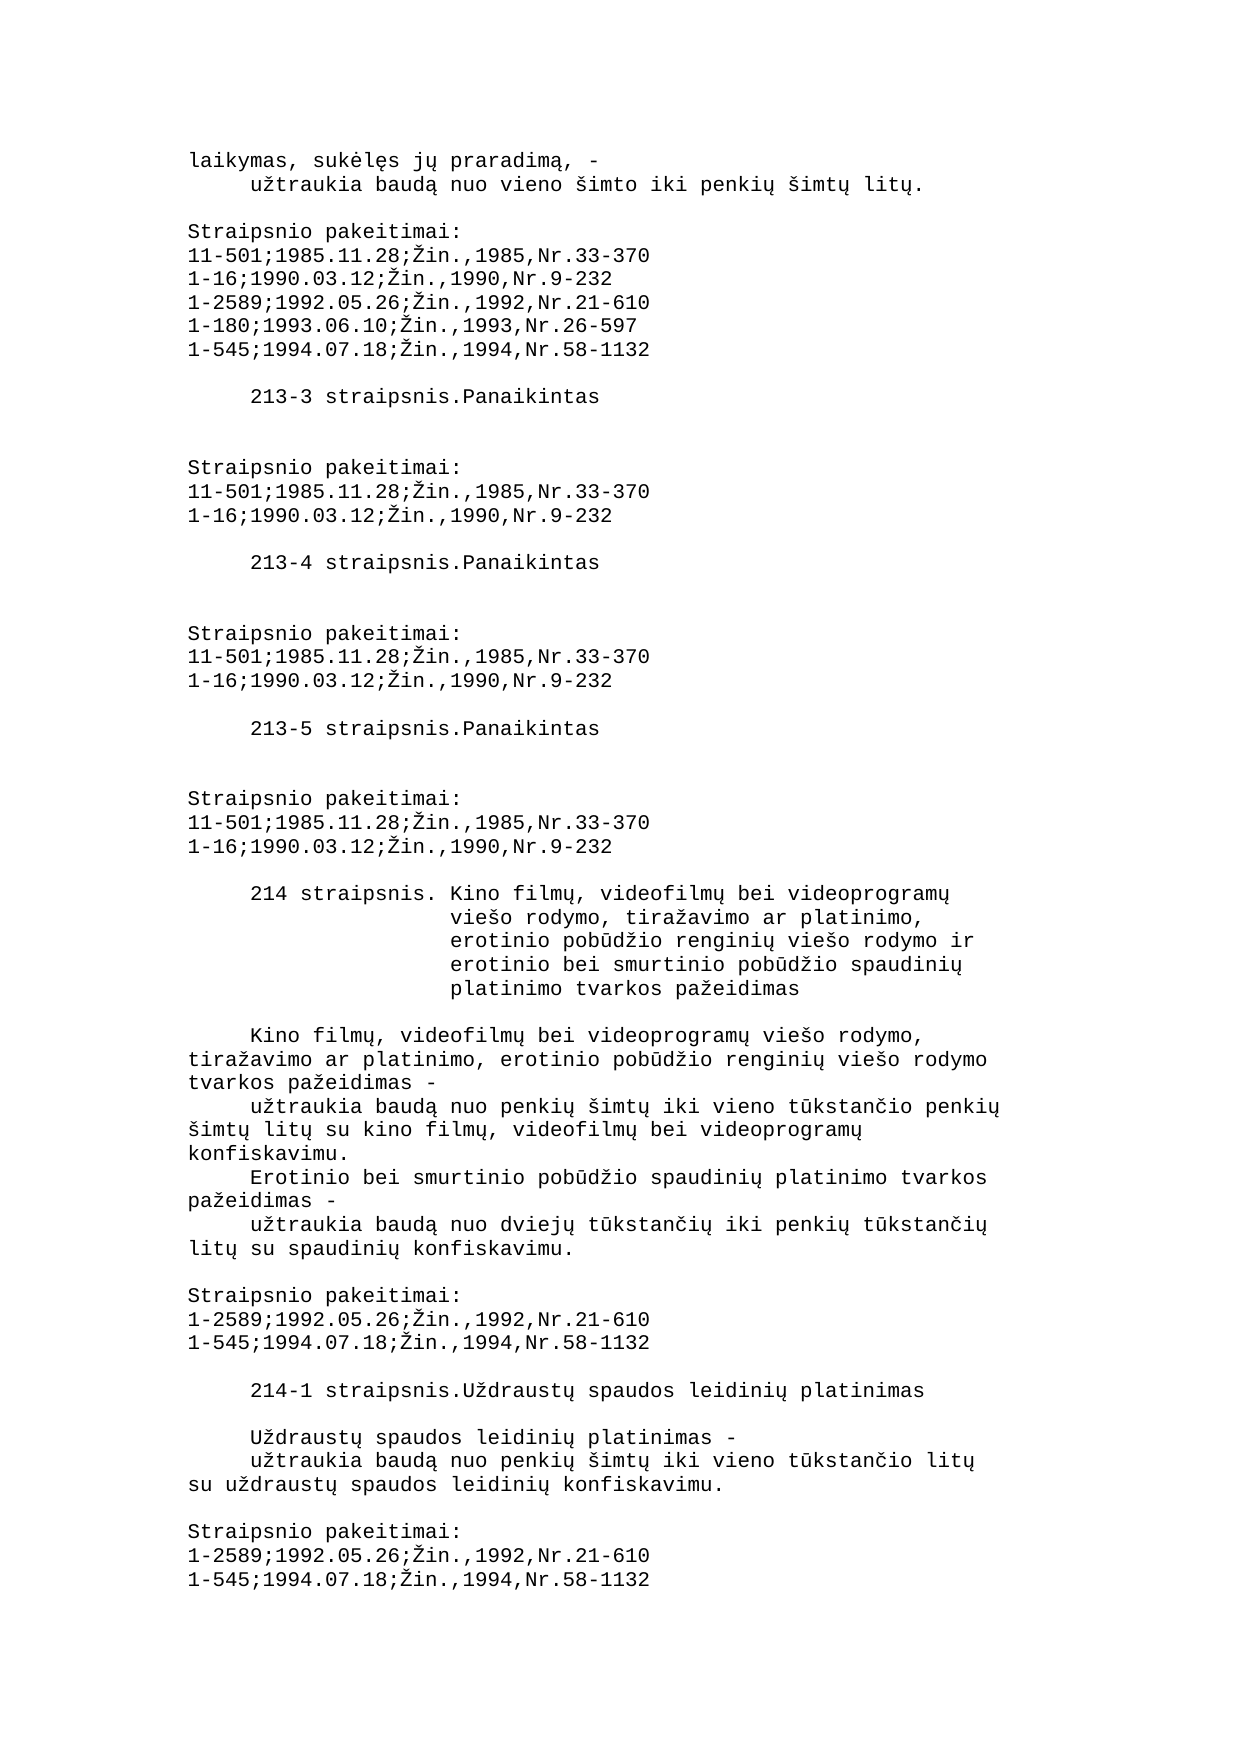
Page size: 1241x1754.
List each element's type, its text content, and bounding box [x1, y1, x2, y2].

text Erotinio bei smurtinio pobūdžio spaudinių platinimo tvarkos [187, 1167, 1053, 1190]
text 1-16;1990.03.12;Žin.,1990,Nr.9-232 [187, 268, 1053, 292]
text platinimo tvarkos pažeidimas [187, 978, 1053, 1001]
text 1-180;1993.06.10;Žin.,1993,Nr.26-597 [187, 316, 1053, 339]
text Straipsnio pakeitimai: [187, 1285, 1053, 1309]
text tiražavimo ar platinimo, erotinio pobūdžio renginių viešo rodymo [187, 1048, 1053, 1072]
text 11-501;1985.11.28;Žin.,1985,Nr.33-370 [187, 481, 1053, 505]
text Straipsnio pakeitimai: [187, 221, 1053, 244]
text Kino filmų, videofilmų bei videoprogramų viešo rodymo, [187, 1025, 1053, 1048]
text konfiskavimu. [187, 1143, 1053, 1167]
text Straipsnio pakeitimai: [187, 623, 1053, 647]
text tvarkos pažeidimas - [187, 1072, 1053, 1096]
text 1-2589;1992.05.26;Žin.,1992,Nr.21-610 [187, 1309, 1053, 1332]
text erotinio bei smurtinio pobūdžio spaudinių [187, 954, 1053, 978]
text užtraukia baudą nuo penkių šimtų iki vieno tūkstančio penkių [187, 1096, 1053, 1119]
text 1-545;1994.07.18;Žin.,1994,Nr.58-1132 [187, 1332, 1053, 1356]
text 11-501;1985.11.28;Žin.,1985,Nr.33-370 [187, 647, 1053, 670]
text 11-501;1985.11.28;Žin.,1985,Nr.33-370 [187, 244, 1053, 268]
text užtraukia baudą nuo dviejų tūkstančių iki penkių tūkstančių [187, 1214, 1053, 1238]
text erotinio pobūdžio renginių viešo rodymo ir [187, 930, 1053, 954]
text 1-545;1994.07.18;Žin.,1994,Nr.58-1132 [187, 339, 1053, 363]
text Uždraustų spaudos leidinių platinimas - [187, 1427, 1053, 1451]
text viešo rodymo, tiražavimo ar platinimo, [187, 907, 1053, 930]
text laikymas, sukėlęs jų praradimą, - [187, 150, 1053, 174]
text 213-5 straipsnis.Panaikintas [187, 717, 1053, 741]
text 1-16;1990.03.12;Žin.,1990,Nr.9-232 [187, 505, 1053, 528]
text 213-3 straipsnis.Panaikintas [187, 386, 1053, 410]
text šimtų litų su kino filmų, videofilmų bei videoprogramų [187, 1119, 1053, 1143]
text 1-545;1994.07.18;Žin.,1994,Nr.58-1132 [187, 1569, 1053, 1592]
text litų su spaudinių konfiskavimu. [187, 1238, 1053, 1261]
text 11-501;1985.11.28;Žin.,1985,Nr.33-370 [187, 812, 1053, 836]
text 1-2589;1992.05.26;Žin.,1992,Nr.21-610 [187, 1545, 1053, 1569]
text su uždraustų spaudos leidinių konfiskavimu. [187, 1474, 1053, 1498]
text 1-16;1990.03.12;Žin.,1990,Nr.9-232 [187, 670, 1053, 694]
text užtraukia baudą nuo penkių šimtų iki vieno tūkstančio litų [187, 1451, 1053, 1474]
text 1-2589;1992.05.26;Žin.,1992,Nr.21-610 [187, 292, 1053, 316]
text 1-16;1990.03.12;Žin.,1990,Nr.9-232 [187, 836, 1053, 859]
text Straipsnio pakeitimai: [187, 788, 1053, 812]
text 214 straipsnis. Kino filmų, videofilmų bei videoprogramų [187, 883, 1053, 907]
text 213-4 straipsnis.Panaikintas [187, 552, 1053, 576]
text Straipsnio pakeitimai: [187, 1521, 1053, 1545]
text užtraukia baudą nuo vieno šimto iki penkių šimtų litų. [187, 174, 1053, 197]
text pažeidimas - [187, 1190, 1053, 1214]
text 214-1 straipsnis.Uždraustų spaudos leidinių platinimas [187, 1379, 1053, 1403]
text Straipsnio pakeitimai: [187, 457, 1053, 481]
